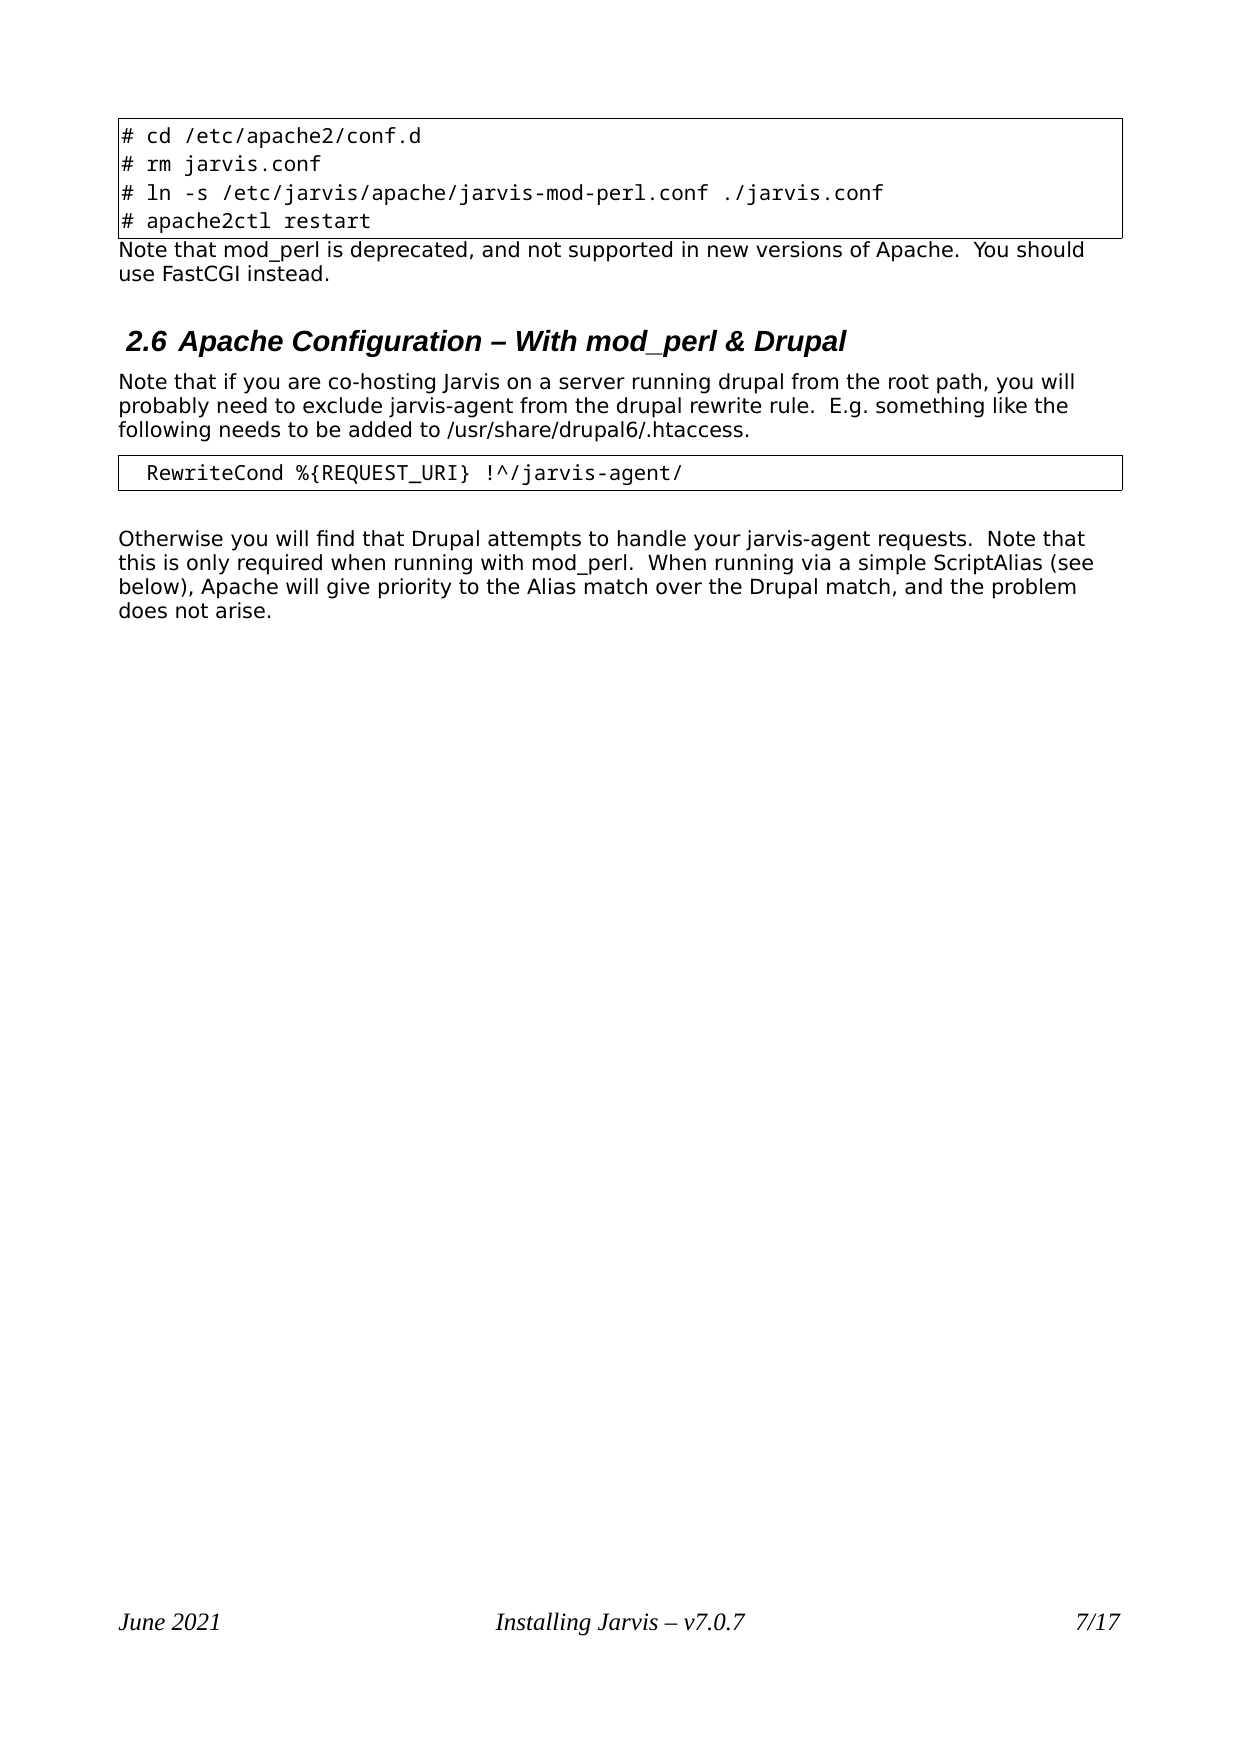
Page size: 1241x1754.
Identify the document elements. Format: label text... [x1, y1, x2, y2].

text RewriteCond %{REQUEST_URI} !^/jarvis-agent/ [119, 456, 1122, 490]
text Otherwise you will find that Drupal attempts to handle your jarvis-agent requests. Note that this is only required when running with mod_perl. When running via a simple ScriptAlias (see below), Apache will give priority to the Alias match over the Drupal match, and the problem does not arise. [118, 527, 1122, 624]
subtitle Apache Configuration – With mod_perl & Drupal [118, 324, 1122, 357]
text # ln -s /etc/jarvis/apache/jarvis-mod-perl.conf ./jarvis.conf [119, 175, 1122, 203]
text # rm jarvis.conf [119, 147, 1122, 175]
text # cd /etc/apache2/conf.d [119, 119, 1122, 147]
text Note that mod_perl is deprecated, and not supported in new versions of Apache. You should use FastCGI instead. [118, 239, 1122, 286]
text Note that if you are co-hosting Jarvis on a server running drupal from the root path, you will probably need to exclude jarvis-agent from the drupal rewrite rule. E.g. something like the following needs to be added to /usr/share/drupal6/.htaccess. [118, 370, 1122, 443]
text # apache2ctl restart [119, 203, 1122, 238]
